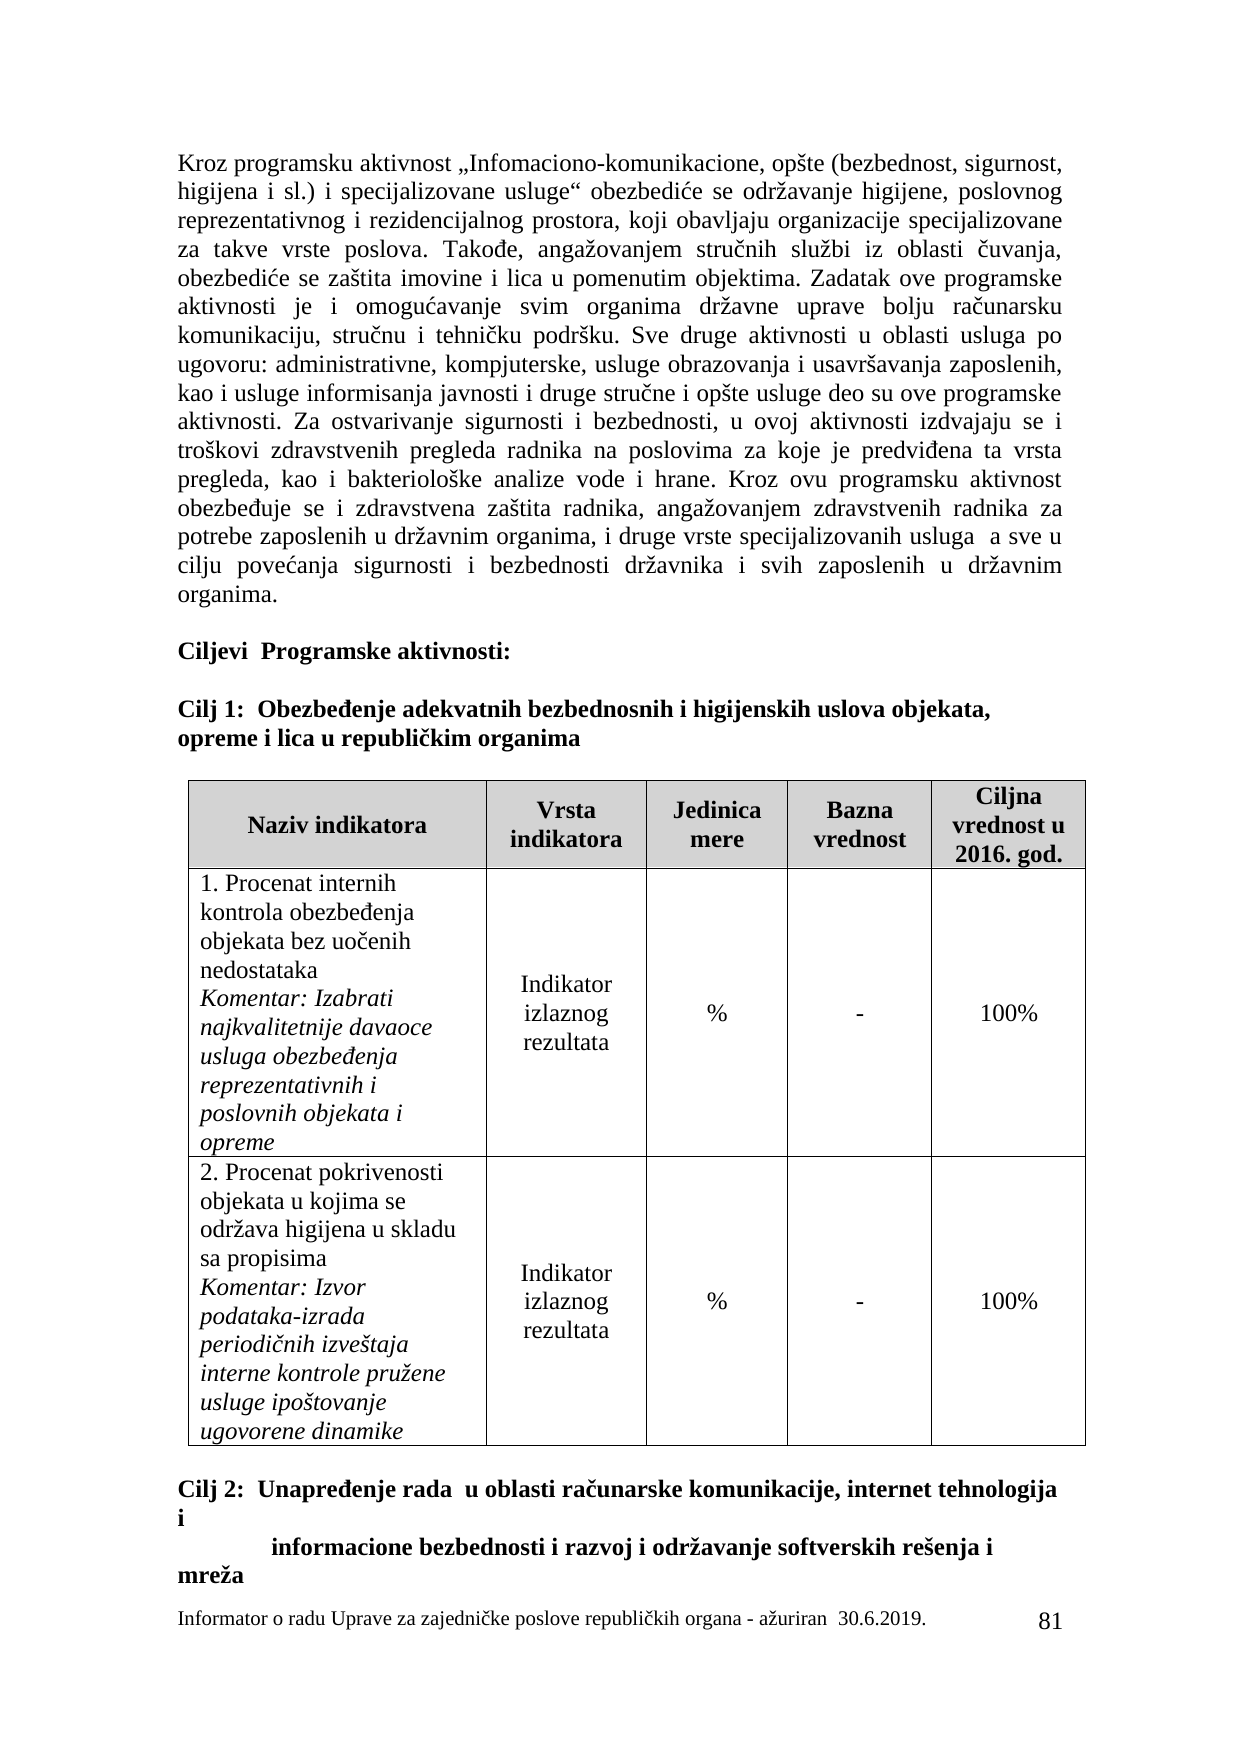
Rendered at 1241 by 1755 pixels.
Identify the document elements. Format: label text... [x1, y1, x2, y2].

table_cell 100% [932, 1157, 1085, 1444]
table_cell - [788, 869, 931, 1156]
table_cell Indikator izlaznog rezultata [487, 869, 646, 1156]
table_cell % [647, 869, 787, 1156]
table_cell 1. Procenat internih kontrola obezbeđenja objekata bez uočenih nedostataka Komentar: Izabrati najkvalitetnije davaoce usluga obezbeđenja reprezentativnih i poslovnih objekata i opreme [189, 869, 486, 1156]
table_header Jedinica mere [647, 781, 787, 867]
text Cilјevi Programske aktivnosti: [177, 608, 1063, 665]
table_header Bazna vrednost [788, 781, 931, 867]
table_cell 2. Procenat pokrivenosti objekata u kojima se održava higijena u skladu sa propisima Komentar: Izvor podataka-izrada periodičnih izveštaja interne kontrole pružene usluge ipoštovanje ugovorene dinamike [189, 1157, 486, 1444]
table_header Vrsta indikatora [487, 781, 646, 867]
table_cell Indikator izlaznog rezultata [487, 1157, 646, 1444]
table_cell 100% [932, 869, 1085, 1156]
text Cilј 2: Unapređenje rada u oblasti računarske komunikacije, internet tehnologija i [177, 1474, 1063, 1532]
table_cell - [788, 1157, 931, 1444]
table_header Naziv indikatora [189, 781, 486, 867]
table_header Cilјna vrednost u 2016. god. [932, 781, 1085, 867]
text Kroz programsku aktivnost „Infomaciono-komunikacione, opšte (bezbednost, sigurnost, higijena i sl.) i specijalizovane usluge“ obezbediće se održavanje higijene, poslovnog reprezentativnog i rezidencijalnog prostora, koji obavlјaju organizacije specijalizovane za takve vrste poslova. Takođe, angažovanjem stručnih službi iz oblasti čuvanja, obezbediće se zaštita imovine i lica u pomenutim objektima. Zadatak ove programske aktivnosti je i omogućavanje svim organima državne uprave bolјu računarsku komunikaciju, stručnu i tehničku podršku. Sve druge aktivnosti u oblasti usluga po ugovoru: administrativne, kompjuterske, usluge obrazovanja i usavršavanja zaposlenih, kao i usluge informisanja javnosti i druge stručne i opšte usluge deo su ove programske aktivnosti. Za ostvarivanje sigurnosti i bezbednosti, u ovoj aktivnosti izdvajaju se i troškovi zdravstvenih pregleda radnika na poslovima za koje je predviđena ta vrsta pregleda, kao i bakteriološke analize vode i hrane. Kroz ovu programsku aktivnost obezbeđuje se i zdravstvena zaštita radnika, angažovanjem zdravstvenih radnika za potrebe zaposlenih u državnim organima, i druge vrste specijalizovanih usluga a sve u cilјu povećanja sigurnosti i bezbednosti državnika i svih zaposlenih u državnim organima. [177, 148, 1063, 608]
table_cell % [647, 1157, 787, 1444]
text informacione bezbednosti i razvoj i održavanje softverskih rešenja i mreža [177, 1532, 1063, 1589]
text Cilј 1: Obezbeđenje adekvatnih bezbednosnih i higijenskih uslova objekata, opreme i lica u republičkim organima [177, 694, 1063, 751]
